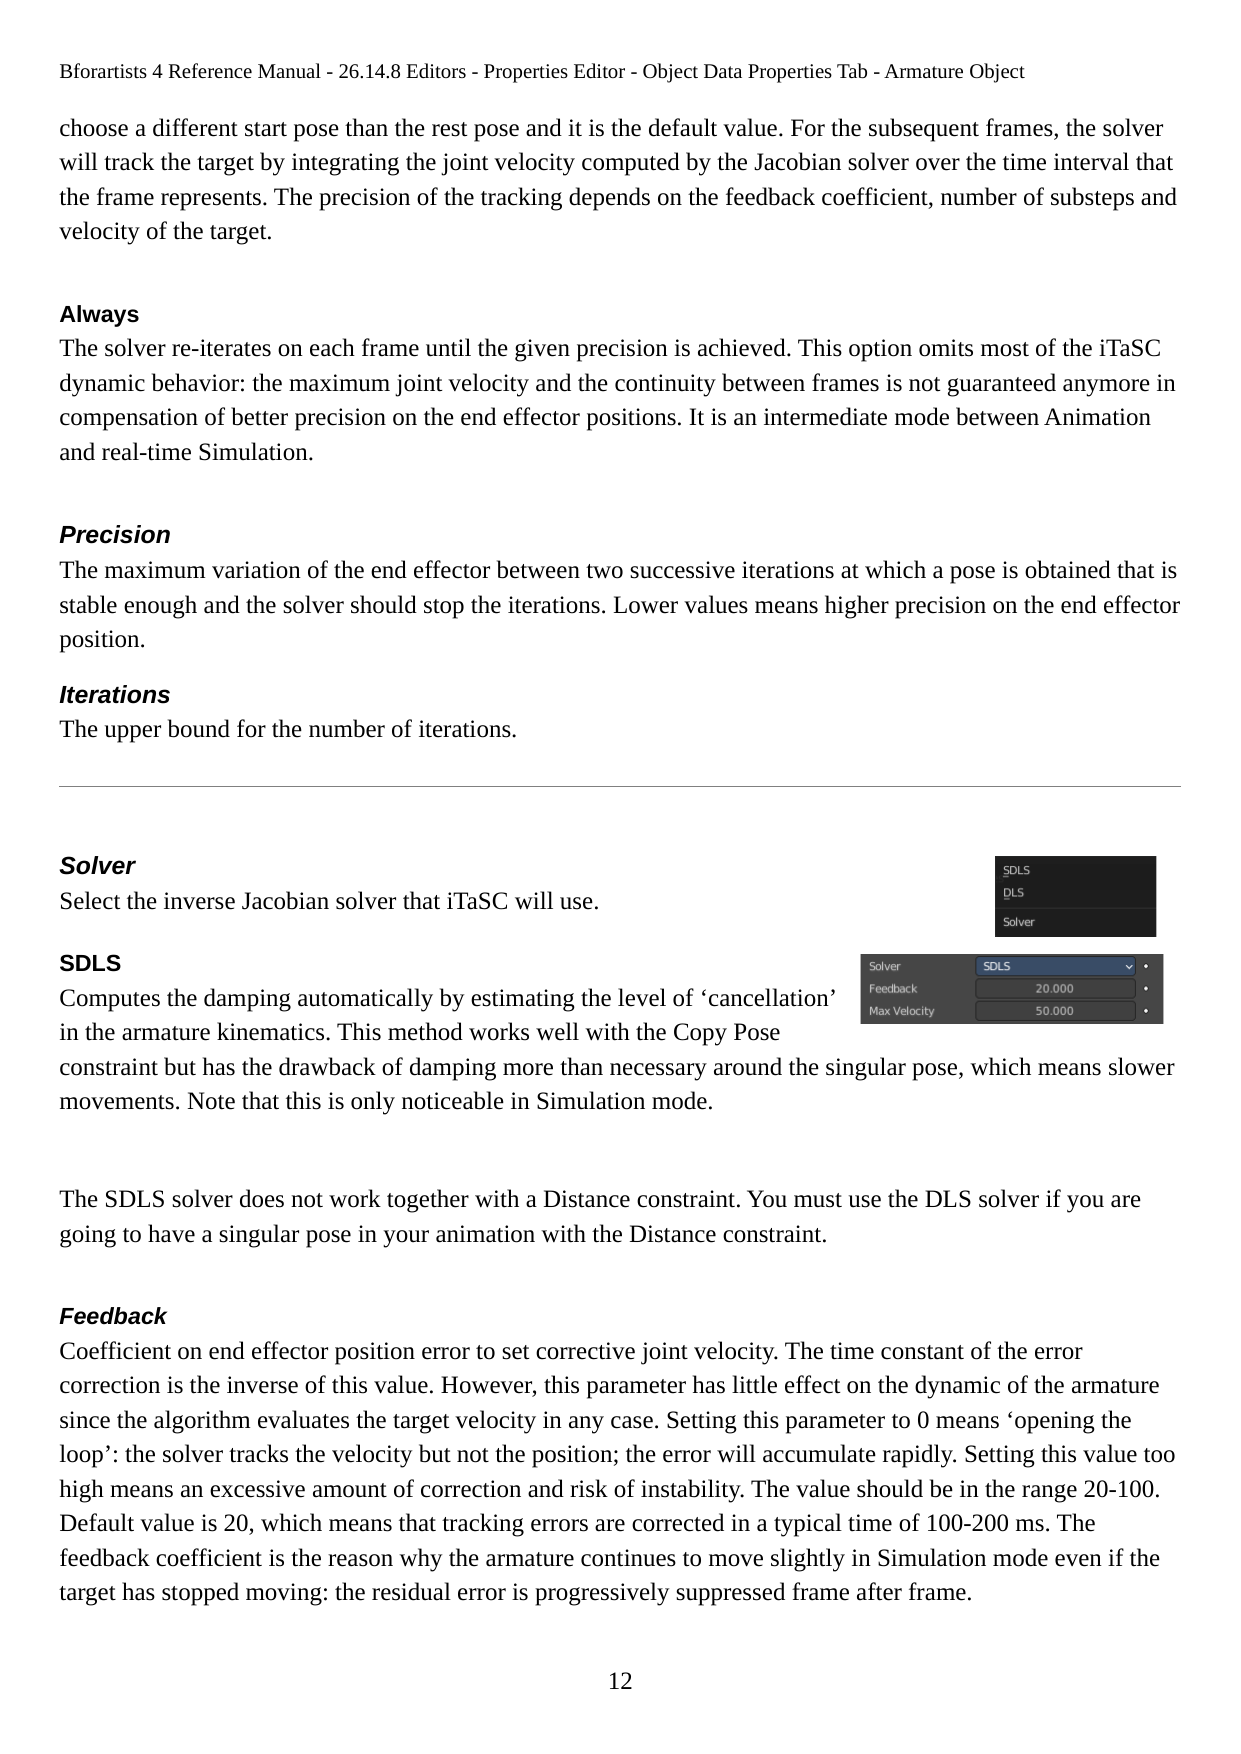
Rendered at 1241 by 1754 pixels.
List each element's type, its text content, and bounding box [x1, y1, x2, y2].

text Select the inverse Jacobian solver that iTaSC will use. [59, 886, 995, 915]
text Computes the damping automatically by estimating the level of ‘cancellation’ in the armature kinematics. This method works well with the Copy Pose constraint but has the drawback of damping more than necessary around the singular pose, which means slower movements. Note that this is only noticeable in Simulation mode. [59, 983, 1181, 1115]
subtitle Feedback [59, 1303, 1181, 1329]
picture [860, 954, 1164, 1024]
text Coefficient on end effector position error to set corrective joint velocity. The time constant of the error correction is the inverse of this value. However, this parameter has little effect on the dynamic of the armature since the algorithm evaluates the target velocity in any case. Setting this parameter to 0 means ‘opening the loop’: the solver tracks the velocity but not the position; the error will accumulate rapidly. Setting this value too high means an excessive amount of correction and risk of instability. The value should be in the range 20-100. Default value is 20, which means that tracking errors are corrected in a typical time of 100-200 ms. The feedback coefficient is the reason why the armature continues to move slightly in Simulation mode even if the target has stopped moving: the residual error is progressively suppressed frame after frame. [59, 1336, 1181, 1606]
subtitle Precision [59, 521, 1181, 549]
text The maximum variation of the end effector between two successive iterations at which a pose is obtained that is stable enough and the solver should stop the iterations. Lower values means higher precision on the end effector position. [59, 555, 1181, 653]
subtitle Iterations [59, 680, 1181, 708]
subtitle SDLS [59, 950, 1181, 976]
text The solver re-iterates on each frame until the given precision is achieved. This option omits most of the iTaSC dynamic behavior: the maximum joint velocity and the continuity between frames is not guaranteed anymore in compensation of better precision on the end effector positions. It is an intermediate mode between Animation and real-time Simulation. [59, 333, 1181, 465]
picture [995, 856, 1157, 937]
subtitle Always [59, 300, 1181, 327]
text The upper bound for the number of iterations. [59, 714, 1181, 743]
text The SDLS solver does not work together with a Distance constraint. You must use the DLS solver if you are going to have a singular pose in your animation with the Distance constraint. [59, 1184, 1181, 1247]
subtitle Solver [59, 851, 1181, 880]
text choose a different start pose than the rest pose and it is the default value. For the subsequent frames, the solver will track the target by integrating the joint velocity computed by the Jacobian solver over the time interval that the frame represents. The precision of the tracking depends on the feedback coefficient, number of substeps and velocity of the target. [59, 113, 1181, 245]
